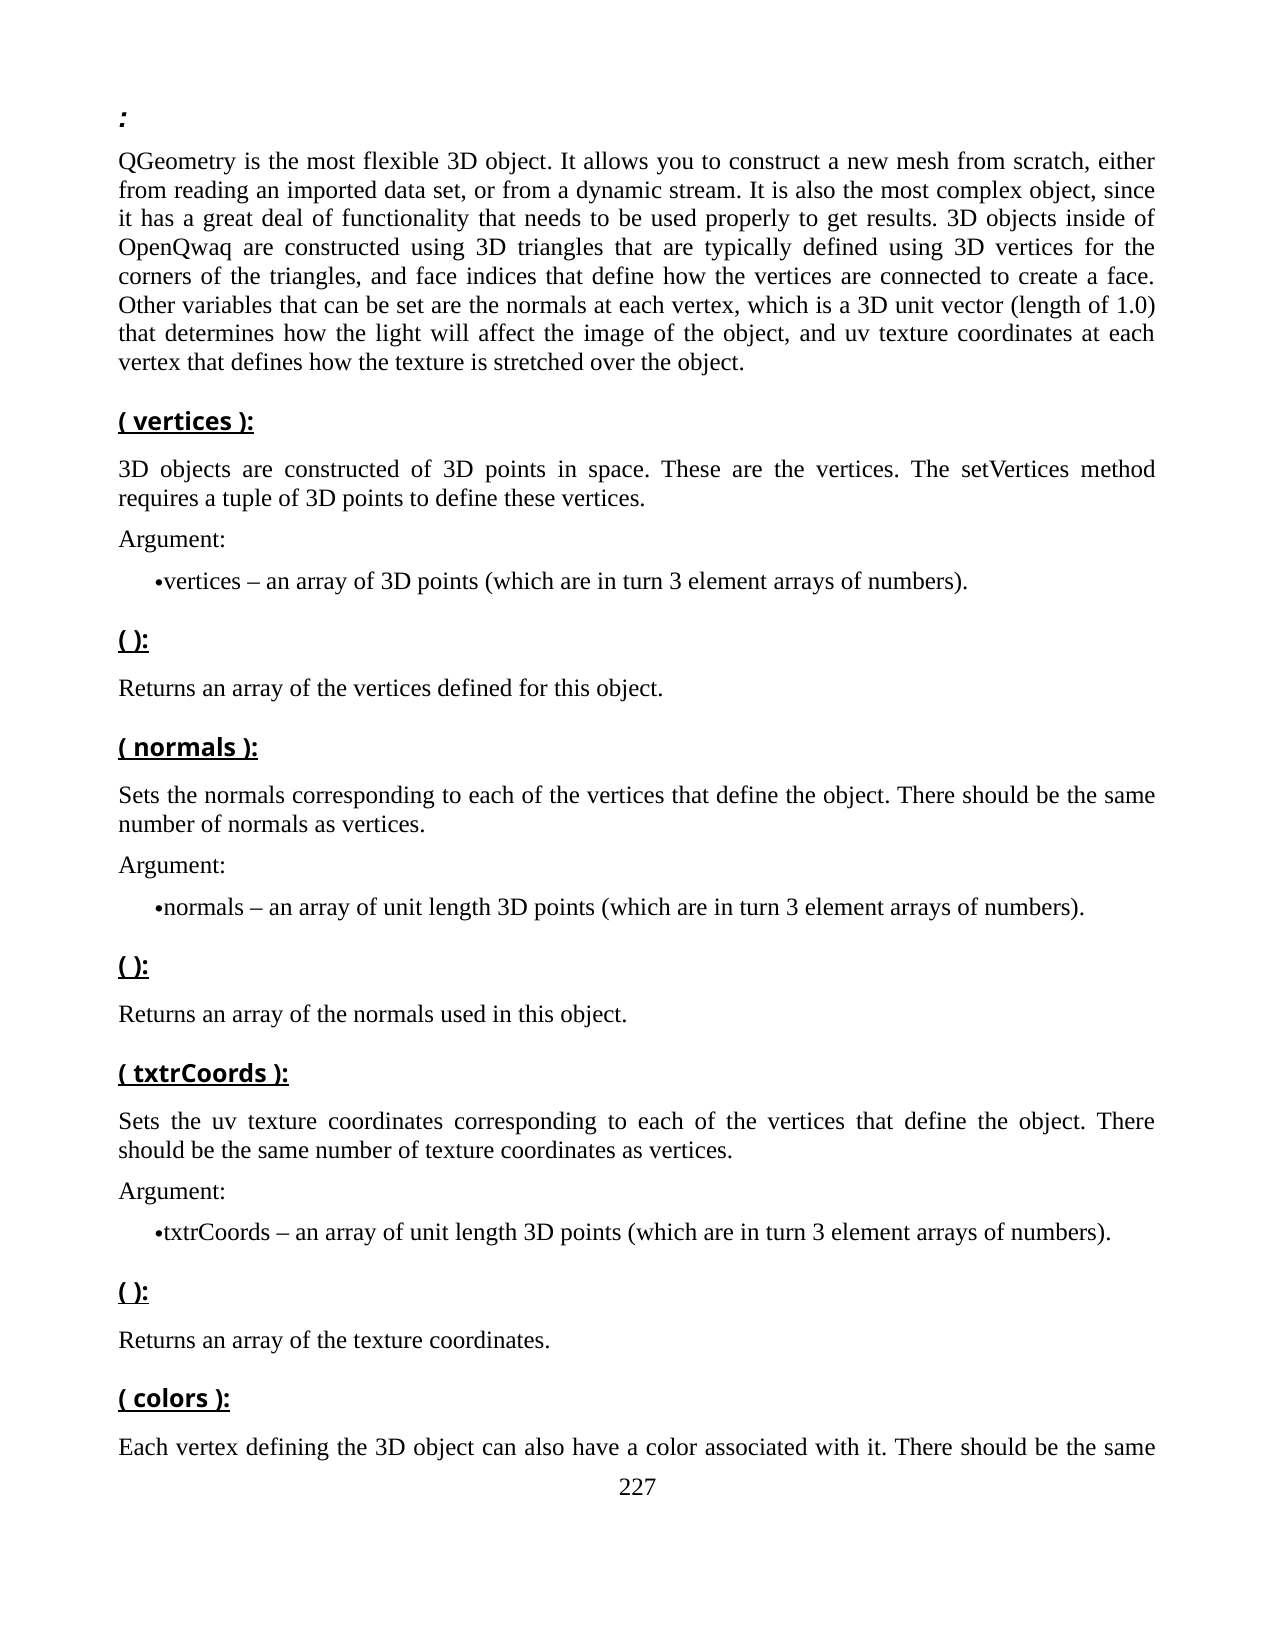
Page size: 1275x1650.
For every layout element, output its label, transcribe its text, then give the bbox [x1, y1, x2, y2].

text Argument: [118, 524, 1157, 553]
list normals – an array of unit length 3D points (which are in turn 3 element arrays of numbers). [156, 892, 1157, 920]
text QGeometry is the most flexible 3D object. It allows you to construct a new mesh from scratch, either from reading an imported data set, or from a dynamic stream. It is also the most complex object, since it has a great deal of functionality that needs to be used properly to get results. 3D objects inside of OpenQwaq are constructed using 3D triangles that are typically defined using 3D vertices for the corners of the triangles, and face indices that define how the vertices are connected to create a face. Other variables that can be set are the normals at each vertex, which is a 3D unit vector (length of 1.0) that determines how the light will affect the image of the object, and uv texture coordinates at each vertex that defines how the texture is stretched over the object. [118, 146, 1157, 376]
text Sets the normals corresponding to each of the vertices that define the object. There should be the same number of normals as vertices. [118, 780, 1157, 838]
title ( ): [118, 622, 1157, 656]
text Returns an array of the normals used in this object. [118, 999, 1157, 1028]
title ( normals ): [118, 729, 1157, 763]
text Sets the uv texture coordinates corresponding to each of the vertices that define the object. There should be the same number of texture coordinates as vertices. [118, 1106, 1157, 1164]
text Each vertex defining the 3D object can also have a color associated with it. There should be the same [118, 1432, 1157, 1461]
title ( vertices ): [118, 403, 1157, 438]
title ( ): [118, 1274, 1157, 1308]
text Argument: [118, 1176, 1157, 1205]
text Argument: [118, 850, 1157, 879]
text Returns an array of the vertices defined for this object. [118, 673, 1157, 702]
text Returns an array of the texture coordinates. [118, 1325, 1157, 1353]
text 3D objects are constructed of 3D points in space. These are the vertices. The setVertices method requires a tuple of 3D points to define these vertices. [118, 454, 1157, 512]
list txtrCoords – an array of unit length 3D points (which are in turn 3 element arrays of numbers). [156, 1217, 1157, 1246]
title ( txtrCoords ): [118, 1055, 1157, 1089]
title ( colors ): [118, 1381, 1157, 1415]
title ( ): [118, 948, 1157, 982]
list vertices – an array of 3D points (which are in turn 3 element arrays of numbers). [156, 566, 1157, 594]
subtitle : [118, 100, 1157, 133]
